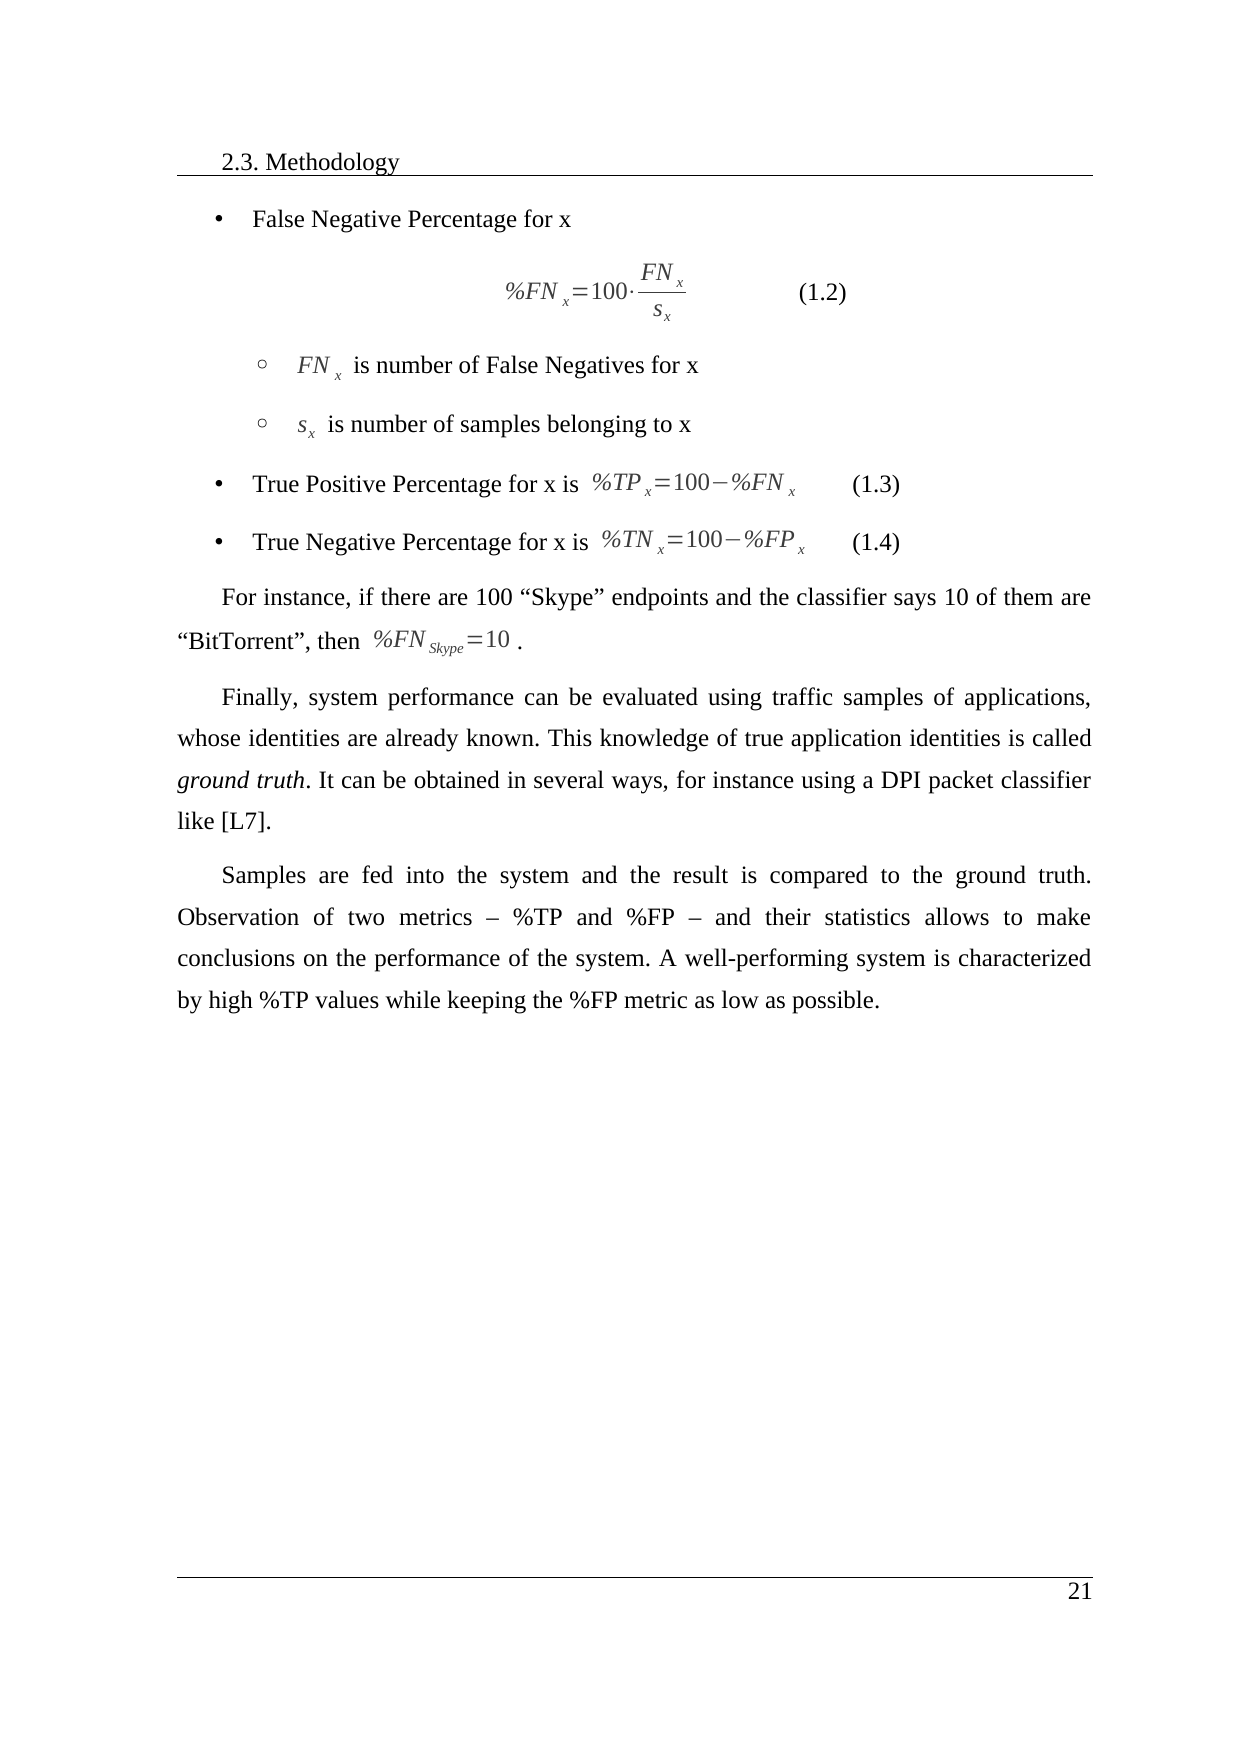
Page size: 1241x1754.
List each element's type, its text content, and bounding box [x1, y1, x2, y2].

list True Positive Percentage for x is (1.3) [214, 468, 1093, 499]
list False Negative Percentage for x [214, 205, 1093, 233]
text For instance, if there are 100 “Skype” endpoints and the classifier says 10 of them are “BitTorrent”, then . [177, 583, 1093, 656]
list True Negative Percentage for x is (1.4) [214, 526, 1093, 557]
list (1.2) [214, 259, 1093, 325]
text Samples are fed into the system and the result is compared to the ground truth. Observation of two metrics – %TP and %FP – and their statistics allows to make conclusions on the performance of the system. A well-performing system is characterized by high %TP values while keeping the %FP metric as low as possible. [177, 861, 1093, 1014]
list is number of False Negatives for x [252, 352, 1093, 384]
list is number of samples belonging to x [252, 410, 1093, 442]
text Finally, system performance can be evaluated using traffic samples of applications, whose identities are already known. This knowledge of true application identities is called ground truth. It can be obtained in several ways, for instance using a DPI packet classifier like [L7]. [177, 683, 1093, 835]
